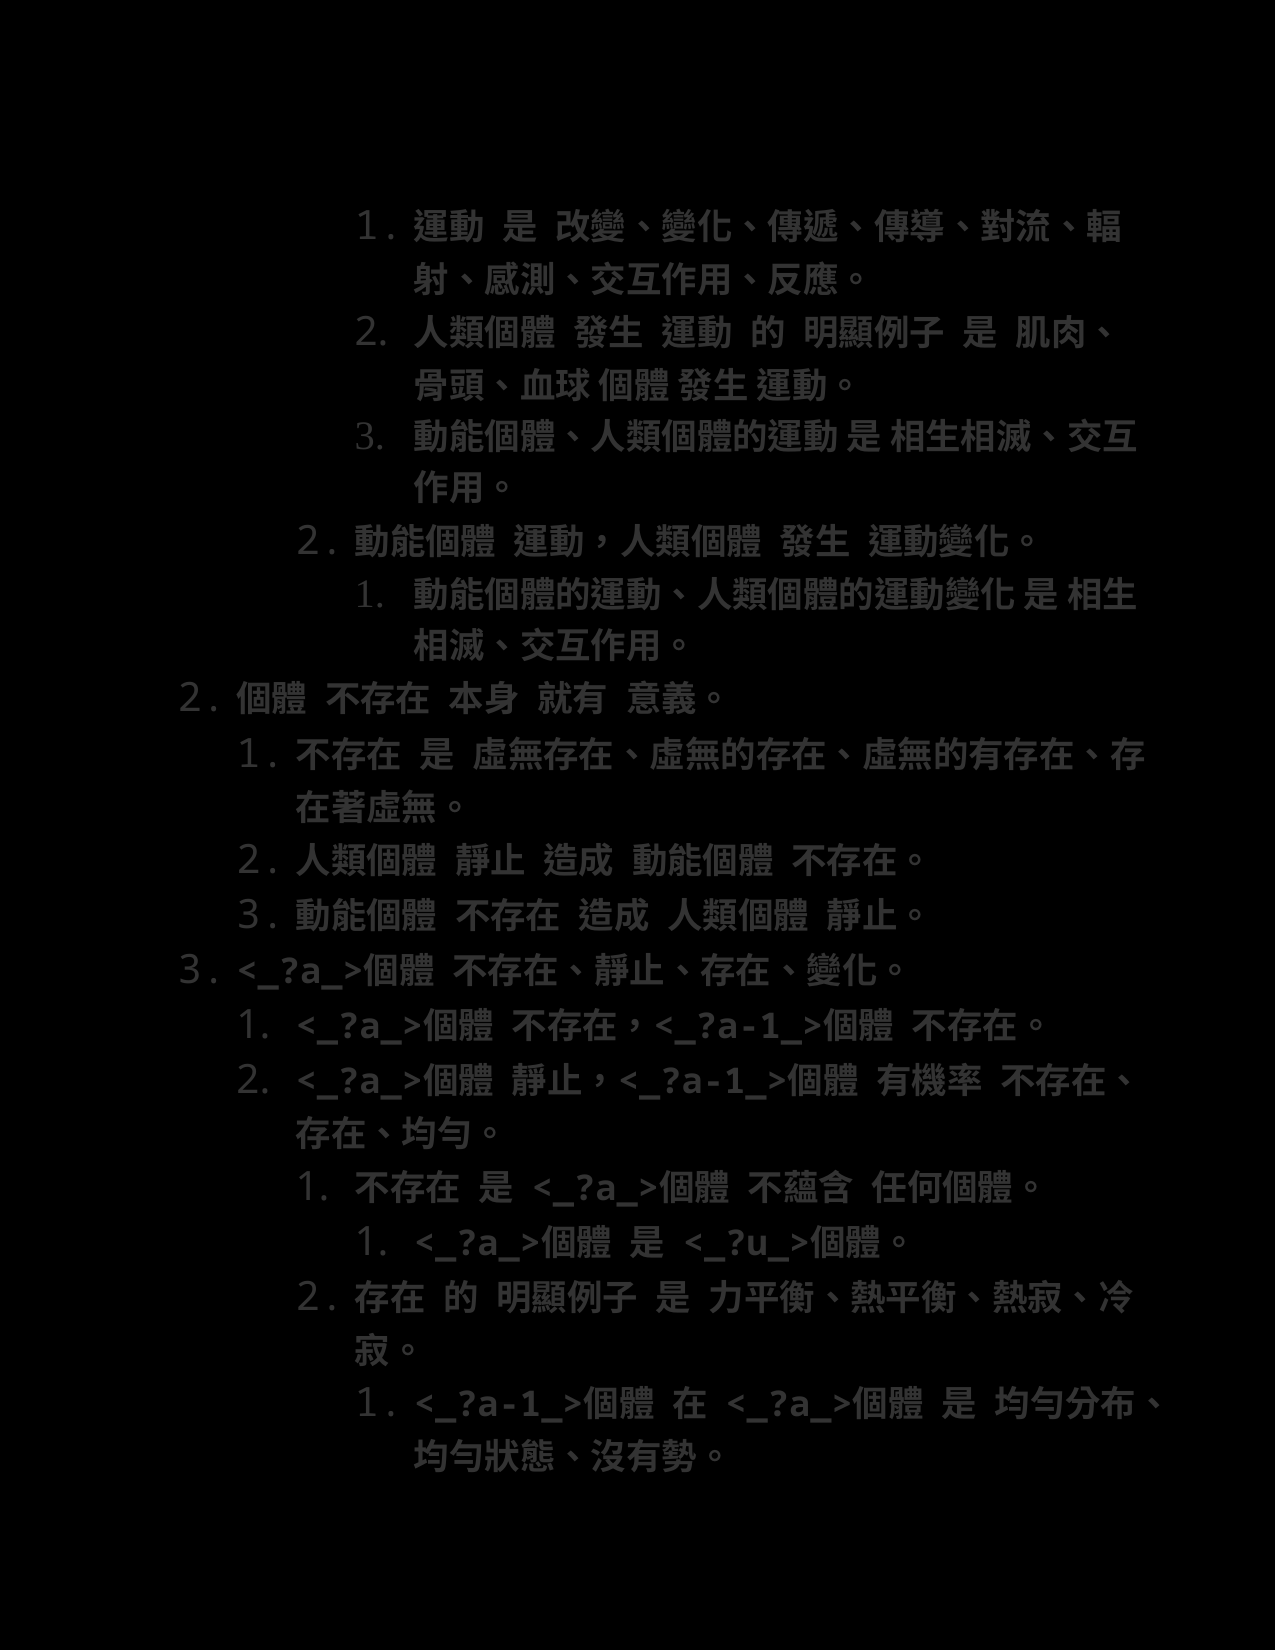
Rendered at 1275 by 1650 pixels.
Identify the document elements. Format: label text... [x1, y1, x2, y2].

list 不存在 是 <_?a_>個體 不蘊含 任何個體。 [295, 1157, 1157, 1212]
list 人類個體 靜止 造成 動能個體 不存在。 [236, 830, 1157, 885]
list 人類個體 發生 運動 的 明顯例子 是 肌肉、骨頭、血球 個體 發生 運動。 [354, 302, 1157, 408]
list 動能個體、人類個體的運動 是 相生相滅、交互作用。 [354, 408, 1157, 511]
list <_?a_>個體 不存在、靜止、存在、變化。 [177, 940, 1157, 995]
list 運動 是 改變、變化、傳遞、傳導、對流、輻射、感測、交互作用、反應。 [354, 196, 1157, 302]
list <_?a_>個體 是 <_?u_>個體。 [354, 1212, 1157, 1267]
list <_?a_>個體 靜止，<_?a-1_>個體 有機率 不存在、存在、均勻。 [236, 1051, 1157, 1157]
list 動能個體 不存在 造成 人類個體 靜止。 [236, 885, 1157, 940]
list 動能個體 運動，人類個體 發生 運動變化。 [295, 511, 1157, 566]
list 存在 的 明顯例子 是 力平衡、熱平衡、熱寂、冷寂。 [295, 1267, 1157, 1373]
list <_?a-1_>個體 在 <_?a_>個體 是 均勻分布、均勻狀態、沒有勢。 [354, 1373, 1157, 1480]
list 動能個體的運動、人類個體的運動變化 是 相生相滅、交互作用。 [354, 566, 1157, 669]
list <_?a_>個體 不存在，<_?a-1_>個體 不存在。 [236, 995, 1157, 1051]
list 個體 不存在 本身 就有 意義。 [177, 669, 1157, 724]
list 不存在 是 虛無存在、虛無的存在、虛無的有存在、存在著虛無。 [236, 724, 1157, 830]
